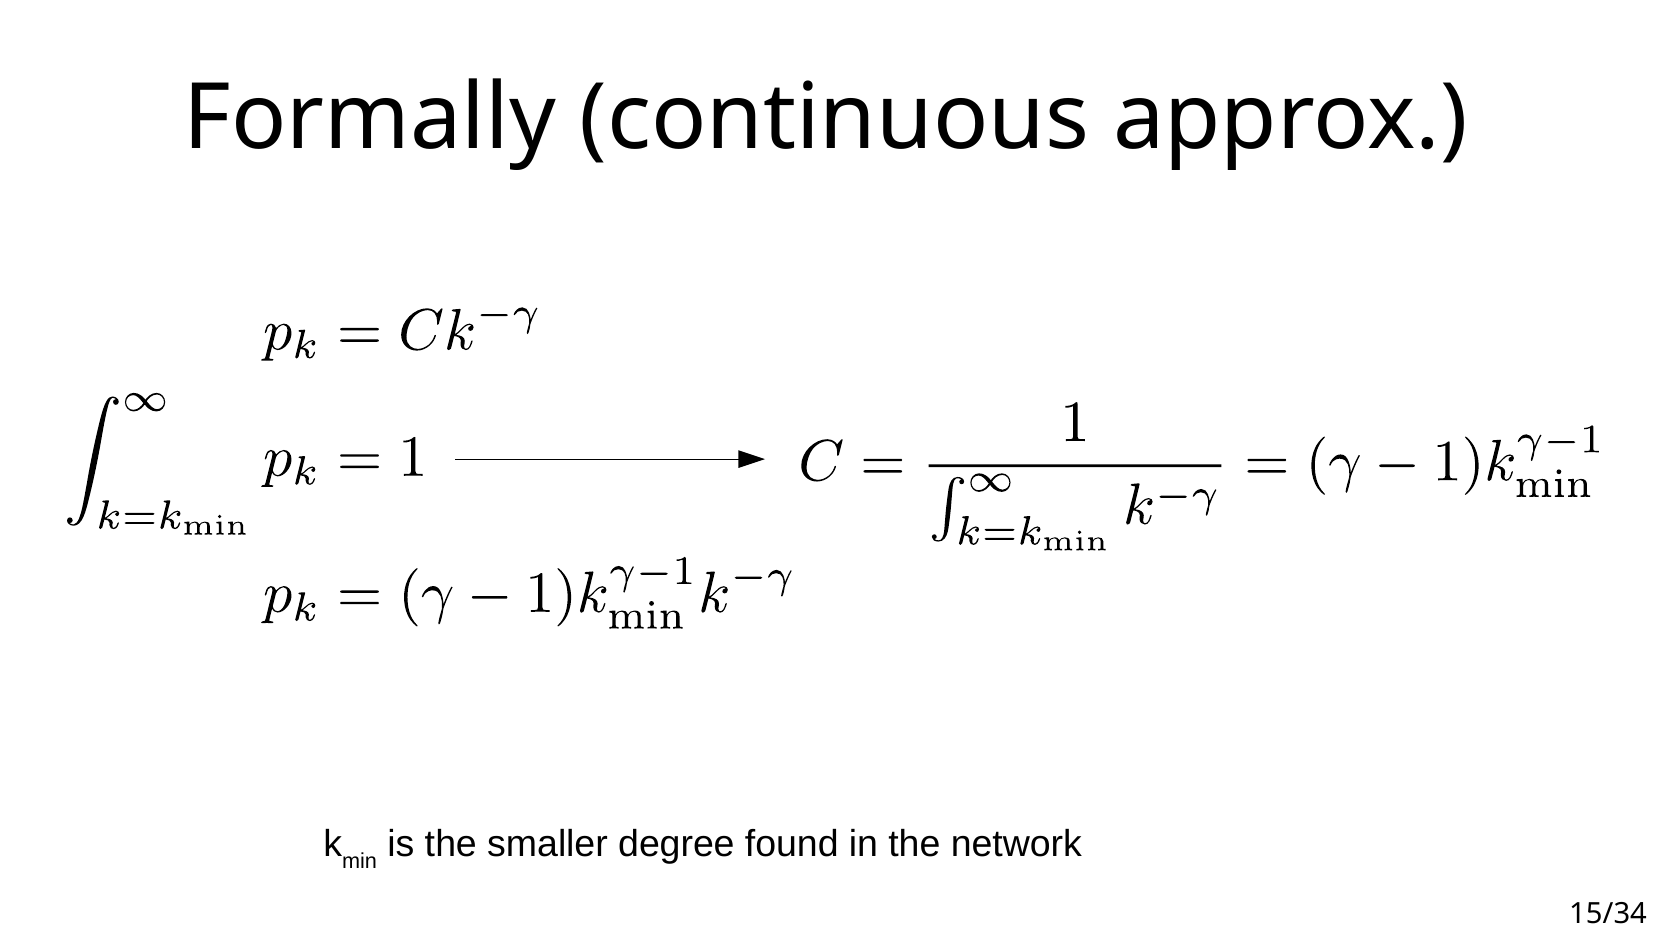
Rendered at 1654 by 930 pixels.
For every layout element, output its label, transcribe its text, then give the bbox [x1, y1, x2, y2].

text_box [63, 300, 794, 629]
title Formally (continuous approx.) [82, 1, 1571, 225]
text_box kmin is the smaller degree found in the network [308, 814, 1509, 901]
text_box [798, 402, 1603, 551]
